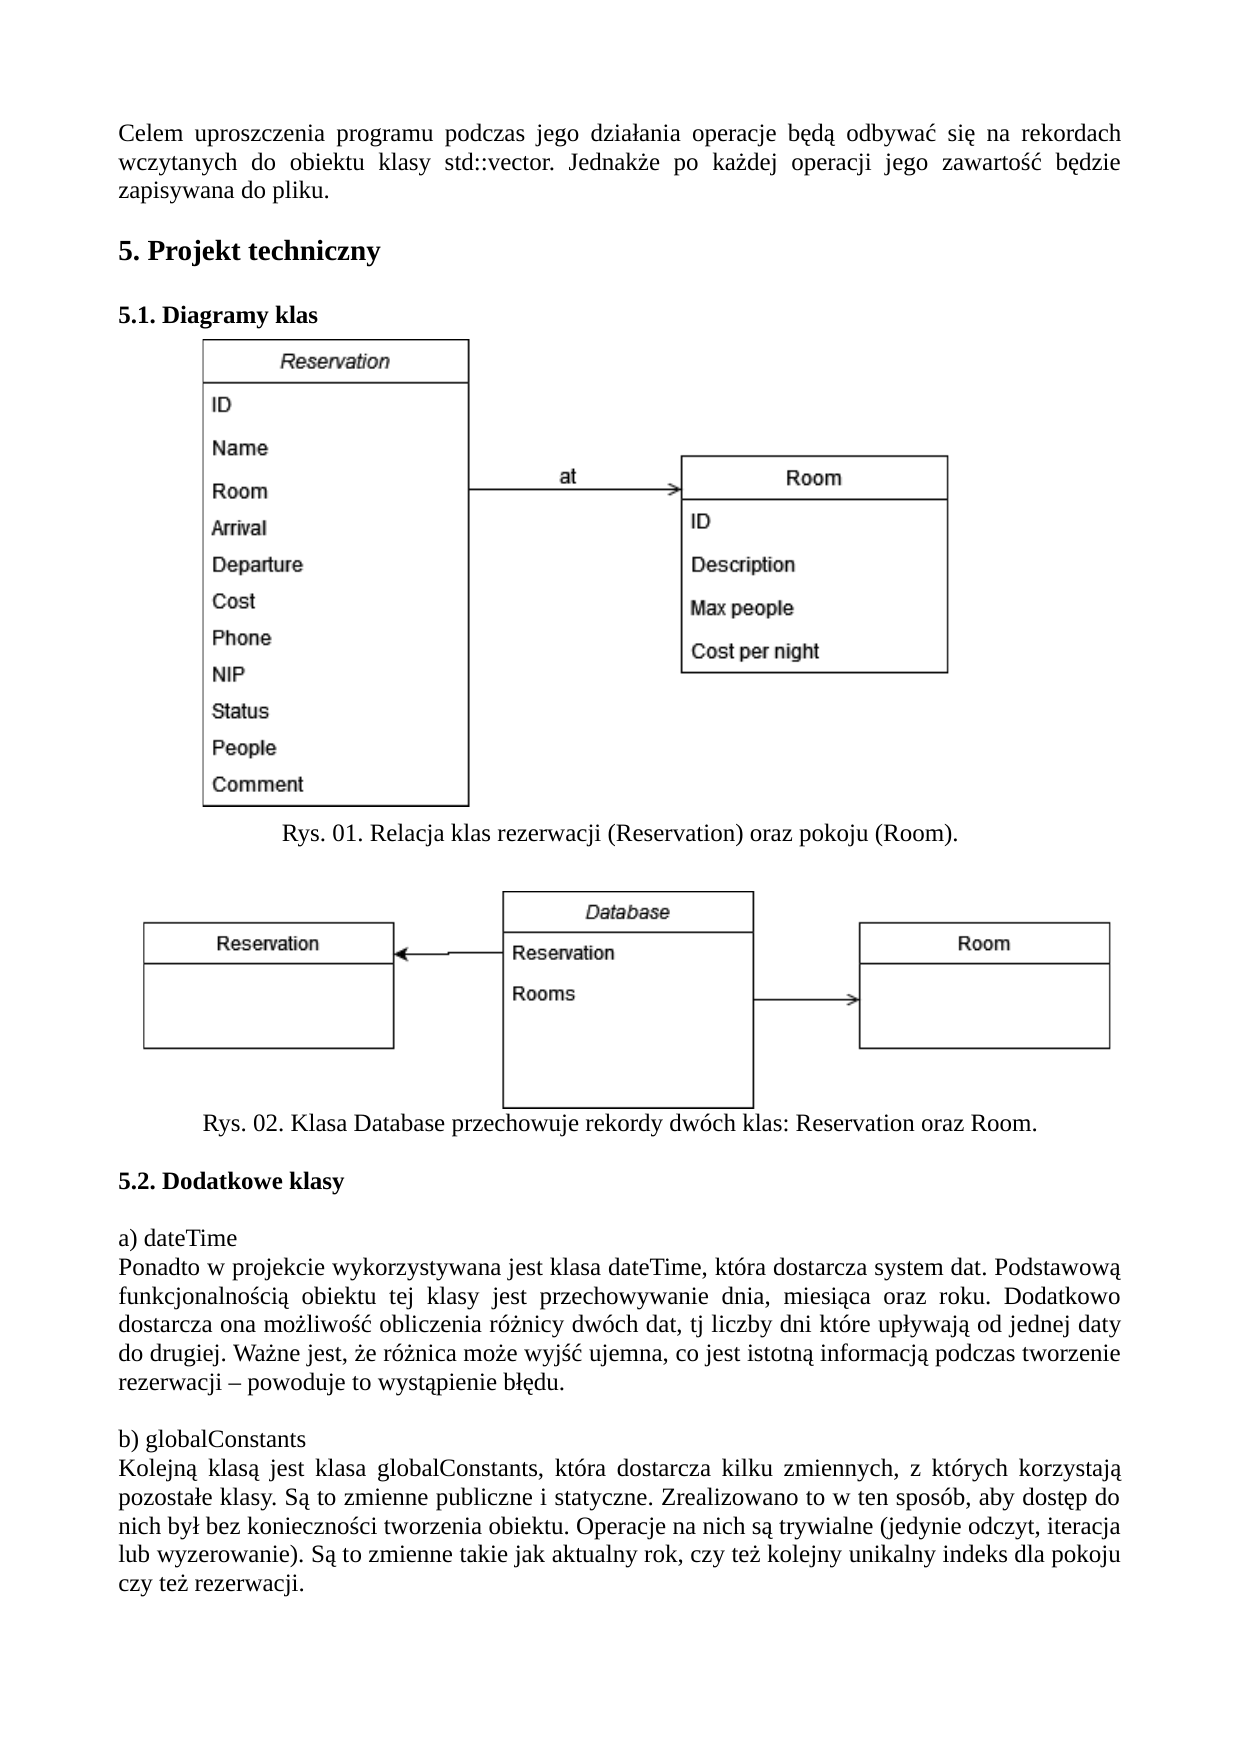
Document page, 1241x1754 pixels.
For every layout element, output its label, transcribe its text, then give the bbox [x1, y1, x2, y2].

text Rys. 02. Klasa Database przechowuje rekordy dwóch klas: Reservation oraz Room. [118, 875, 1122, 1137]
text Celem uproszczenia programu podczas jego działania operacje będą odbywać się na rekordach wczytanych do obiektu klasy std::vector. Jednakże po każdej operacji jego zawartość będzie zapisywana do pliku. [118, 118, 1122, 204]
text Rys. 01. Relacja klas rezerwacji (Reservation) oraz pokoju (Room). [118, 818, 1122, 846]
picture [143, 891, 1111, 1109]
text Kolejną klasą jest klasa globalConstants, która dostarcza kilku zmiennych, z których korzystają pozostałe klasy. Są to zmienne publiczne i statyczne. Zrealizowano to w ten sposób, aby dostęp do nich był bez konieczności tworzenia obiektu. Operacje na nich są trywialne (jedynie odczyt, iteracja lub wyzerowanie). Są to zmienne takie jak aktualny rok, czy też kolejny unikalny indeks dla pokoju czy też rezerwacji. [118, 1453, 1122, 1597]
picture [202, 339, 949, 807]
text a) dateTime [118, 1223, 1122, 1252]
text b) globalConstants [118, 1424, 1122, 1453]
text 5. Projekt techniczny [118, 233, 1122, 267]
text Ponadto w projekcie wykorzystywana jest klasa dateTime, która dostarcza system dat. Podstawową funkcjonalnością obiektu tej klasy jest przechowywanie dnia, miesiąca oraz roku. Dodatkowo dostarcza ona możliwość obliczenia różnicy dwóch dat, tj liczby dni które upływają od jednej daty do drugiej. Ważne jest, że różnica może wyjść ujemna, co jest istotną informacją podczas tworzenie rezerwacji – powoduje to wystąpienie błędu. [118, 1252, 1122, 1396]
text 5.1. Diagramy klas [118, 300, 1122, 329]
text 5.2. Dodatkowe klasy [118, 1166, 1122, 1194]
